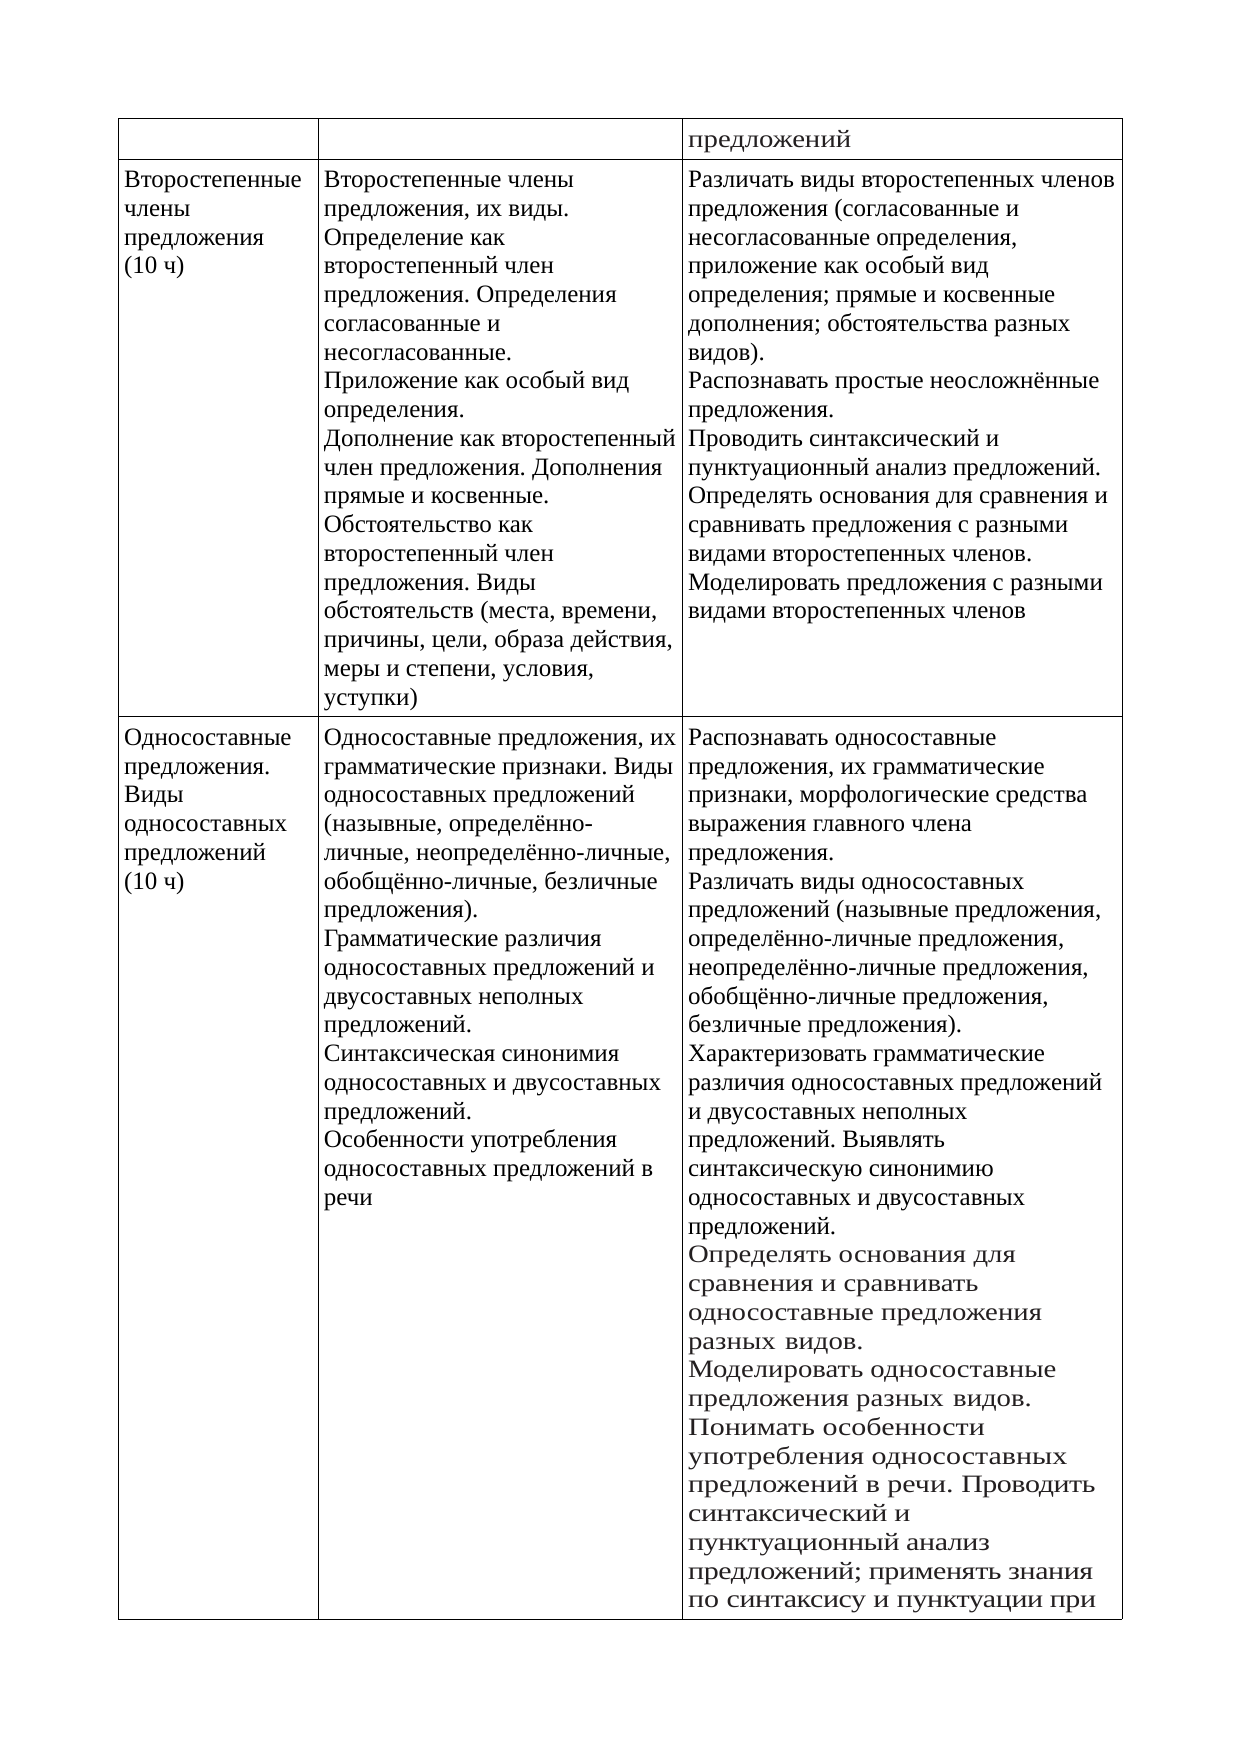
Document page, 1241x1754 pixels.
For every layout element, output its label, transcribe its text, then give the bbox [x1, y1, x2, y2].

table_cell предложений [683, 119, 1122, 158]
table_cell [319, 119, 682, 158]
table_cell Односоставные предложения. Виды односоставных предложений (10 ч) [119, 717, 318, 1619]
table_cell Второстепенные члены предложения, их виды. Определение как второстепенный член предложения. Определения согласованные и несогласованные. Приложение как особый вид определения. Дополнение как второстепенный член предложения. Дополнения прямые и косвенные. Обстоятельство как второстепенный член предложения. Виды обстоятельств (места, времени, причины, цели, образа действия, меры и степени, условия, уступки) [319, 160, 682, 716]
table_cell Односоставные предложения, их грамматические признаки. Виды односоставных предложений (назывные, определённо-личные, неопределённо-личные, обобщённо-личные, безличные предложения). Грамматические различия односоставных предложений и двусоставных неполных предложений. Синтаксическая синонимия односоставных и двусоставных предложений. Особенности употребления односоставных предложений в речи [319, 717, 682, 1619]
table_cell Второстепенные члены предложения (10 ч) [119, 160, 318, 716]
table_cell Распознавать односоставные предложения, их грамматические признаки, морфологические средства выражения главного члена предложения. Различать виды односоставных предложений (назывные предложения, определённо-личные предложения, неопределённо-личные предложения, обобщённо-личные предложения, безличные предложения). Характеризовать грамматические различия односоставных предложений и двусоставных неполных предложений. Выявлять синтаксическую синонимию односоставных и двусоставных предложений. Определять основания для сравнения и сравнивать односоставные предложения разных видов. Моделировать односоставные предложения разных видов. Понимать особенности употребления односоставных предложений в речи. Проводить синтаксический и пунктуационный анализ предложений; применять знания по синтаксису и пунктуации при [683, 717, 1122, 1619]
table_cell Различать виды второстепенных членов предложения (согласованные и несогласованные определения, приложение как особый вид определения; прямые и косвенные дополнения; обстоятельства разных видов). Распознавать простые неосложнённые предложения. Проводить синтаксический и пунктуационный анализ предложений. Определять основания для сравнения и сравнивать предложения с разными видами второстепенных членов. Моделировать предложения с разными видами второстепенных членов [683, 160, 1122, 716]
table_cell [119, 119, 318, 158]
